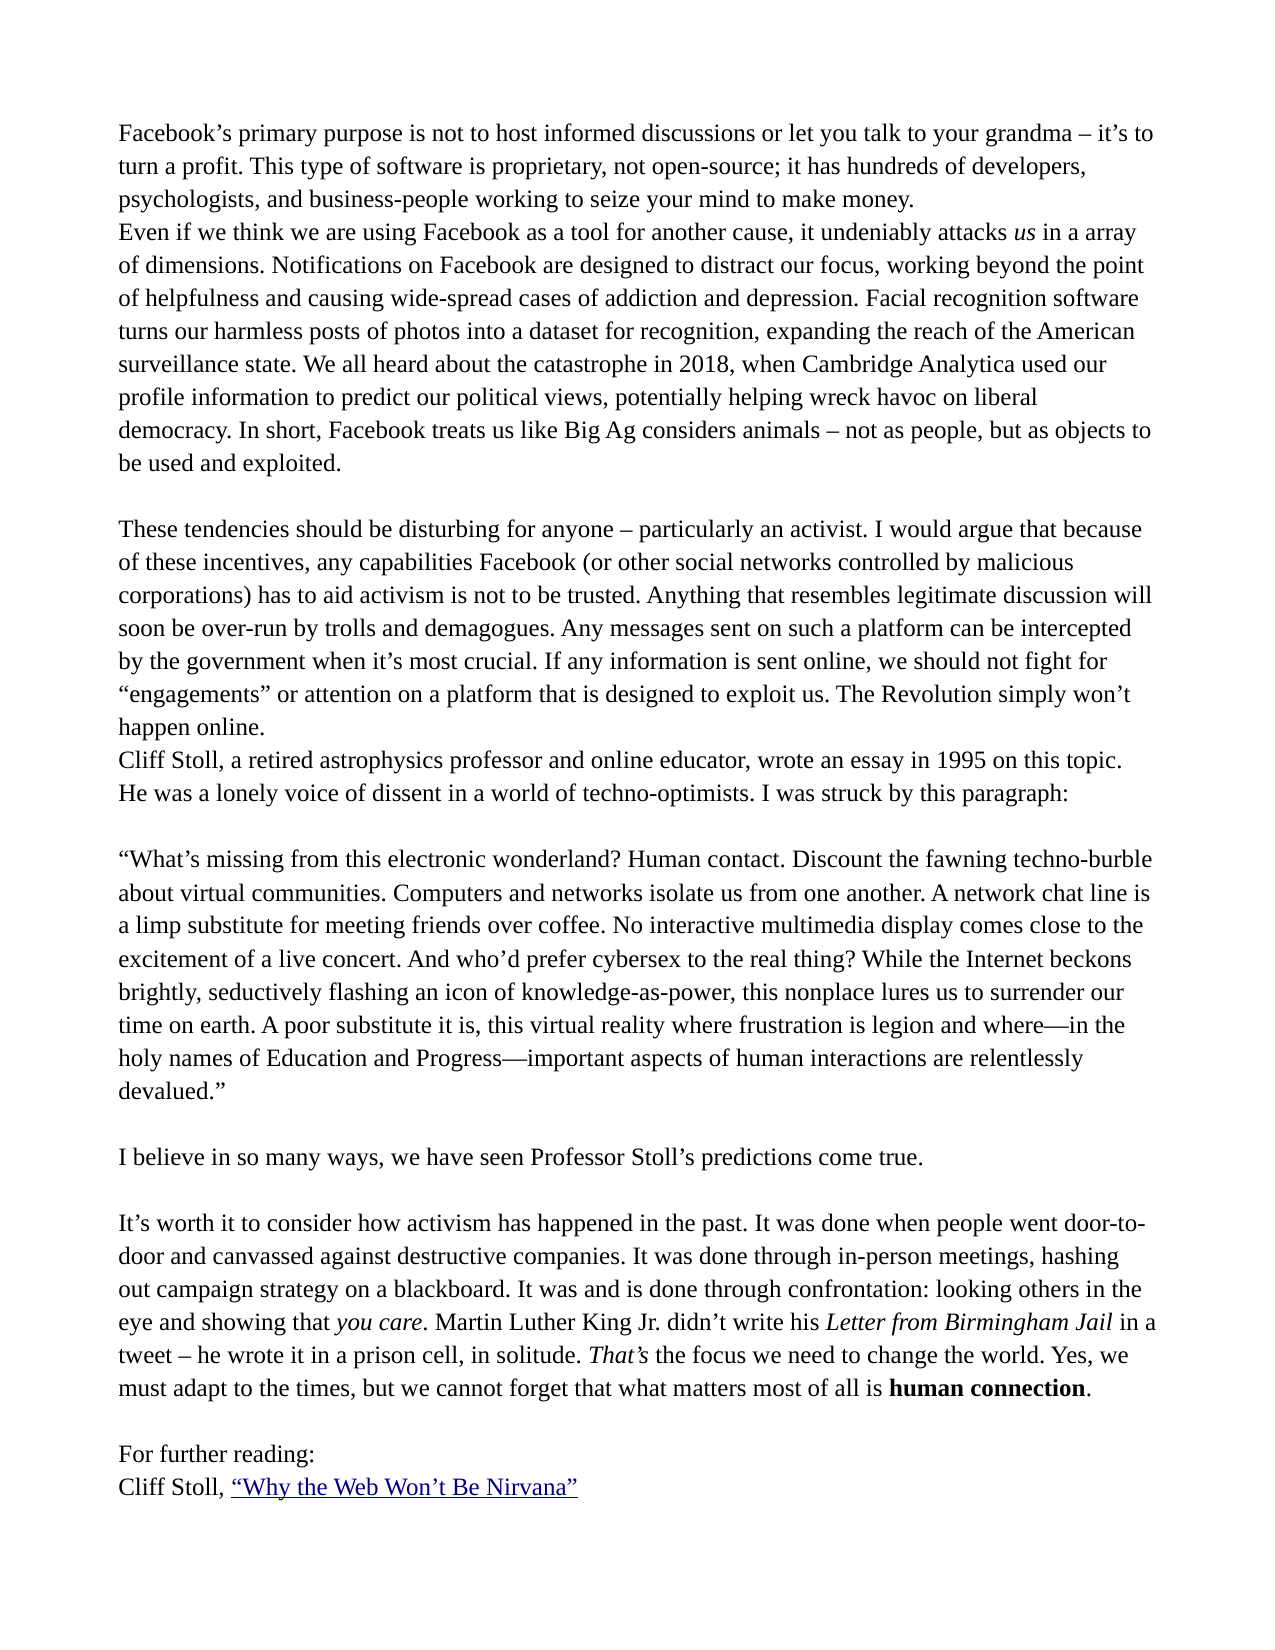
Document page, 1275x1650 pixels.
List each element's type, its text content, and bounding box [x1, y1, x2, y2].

text Facebook’s primary purpose is not to host informed discussions or let you talk to your grandma – it’s to turn a profit. This type of software is proprietary, not open-source; it has hundreds of developers, psychologists, and business-people working to seize your mind to make money. Even if we think we are using Facebook as a tool for another cause, it undeniably attacks us in a array of dimensions. Notifications on Facebook are designed to distract our focus, working beyond the point of helpfulness and causing wide-spread cases of addiction and depression. Facial recognition software turns our harmless posts of photos into a dataset for recognition, expanding the reach of the American surveillance state. We all heard about the catastrophe in 2018, when Cambridge Analytica used our profile information to predict our political views, potentially helping wreck havoc on liberal democracy. In short, Facebook treats us like Big Ag considers animals – not as people, but as objects to be used and exploited. These tendencies should be disturbing for anyone – particularly an activist. I would argue that because of these incentives, any capabilities Facebook (or other social networks controlled by malicious corporations) has to aid activism is not to be trusted. Anything that resembles legitimate discussion will soon be over-run by trolls and demagogues. Any messages sent on such a platform can be intercepted by the government when it’s most crucial. If any information is sent online, we should not fight for “engagements” or attention on a platform that is designed to exploit us. The Revolution simply won’t happen online. Cliff Stoll, a retired astrophysics professor and online educator, wrote an essay in 1995 on this topic. He was a lonely voice of dissent in a world of techno-optimists. I was struck by this paragraph: “What’s missing from this electronic wonderland? Human contact. Discount the fawning techno-burble about virtual communities. Computers and networks isolate us from one another. A network chat line is a limp substitute for meeting friends over coffee. No interactive multimedia display comes close to the excitement of a live concert. And who’d prefer cybersex to the real thing? While the Internet beckons brightly, seductively flashing an icon of knowledge-as-power, this nonplace lures us to surrender our time on earth. A poor substitute it is, this virtual reality where frustration is legion and where—in the holy names of Education and Progress—important aspects of human interactions are relentlessly devalued.” I believe in so many ways, we have seen Professor Stoll’s predictions come true. It’s worth it to consider how activism has happened in the past. It was done when people went door-to-door and canvassed against destructive companies. It was done through in-person meetings, hashing out campaign strategy on a blackboard. It was and is done through confrontation: looking others in the eye and showing that you care. Martin Luther King Jr. didn’t write his Letter from Birmingham Jail in a tweet – he wrote it in a prison cell, in solitude. That’s the focus we need to change the world. Yes, we must adapt to the times, but we cannot forget that what matters most of all is human connection. For further reading: Cliff Stoll, “Why the Web Won’t Be Nirvana” [118, 118, 1157, 1501]
